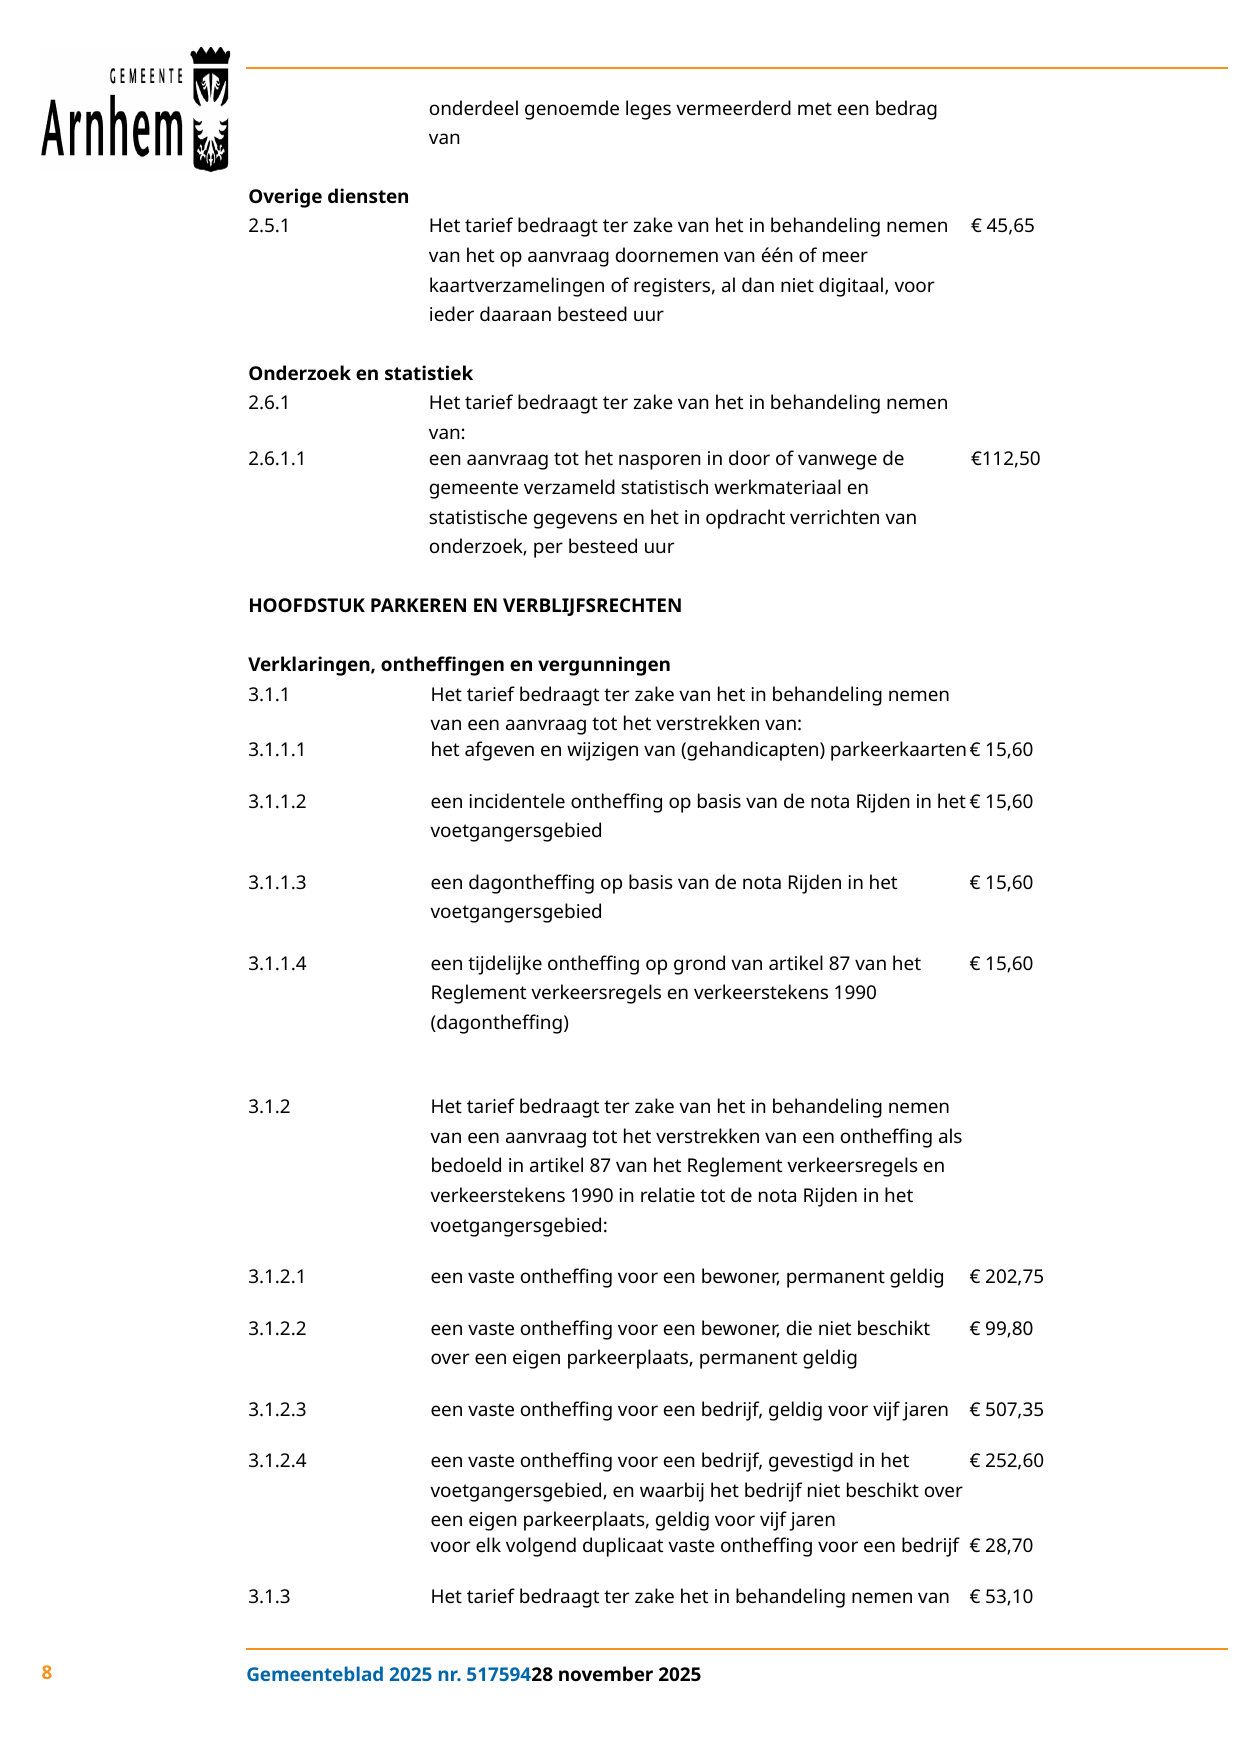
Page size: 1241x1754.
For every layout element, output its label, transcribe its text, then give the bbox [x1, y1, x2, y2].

table_cell 3.1.3 [248, 1584, 430, 1609]
table_cell [248, 1558, 430, 1583]
table_cell [248, 762, 430, 788]
table_cell Het tarief bedraagt ter zake het in behandeling nemen van [430, 1584, 969, 1609]
table_cell [969, 843, 1152, 869]
table_cell [969, 1558, 1152, 1583]
table_cell [969, 1421, 1152, 1447]
table_cell [969, 1370, 1152, 1396]
table_cell 3.1.2.1 [248, 1263, 430, 1289]
table_cell een incidentele ontheffing op basis van de nota Rijden in het voetgangersgebied [430, 788, 969, 843]
table_cell € 507,35 [969, 1396, 1152, 1421]
table_cell [969, 1035, 1152, 1061]
table_header € 45,65 [971, 213, 1152, 327]
text Verklaringen, ontheffingen en vergunningen [248, 651, 1152, 677]
table_header [969, 1094, 1152, 1237]
table_cell [430, 1421, 969, 1447]
table_cell € 15,60 [969, 788, 1152, 843]
table_header Het tarief bedraagt ter zake van het in behandeling nemen van een aanvraag tot het verstrekken van: [430, 681, 969, 736]
table_cell [430, 843, 969, 869]
table_cell € 53,10 [969, 1584, 1152, 1609]
table_cell 3.1.1.2 [248, 788, 430, 843]
table_cell een vaste ontheffing voor een bewoner, permanent geldig [430, 1263, 969, 1289]
table_cell € 252,60 [969, 1447, 1152, 1532]
table_cell een aanvraag tot het nasporen in door of vanwege de gemeente verzameld statistisch werkmateriaal en statistische gegevens en het in opdracht verrichten van onderzoek, per besteed uur [429, 445, 971, 559]
table_cell € 15,60 [969, 869, 1152, 924]
table_cell [969, 1238, 1152, 1263]
table_cell [248, 1421, 430, 1447]
table_cell 3.1.1.3 [248, 869, 430, 924]
table_cell 3.1.1.4 [248, 950, 430, 1035]
table_header Het tarief bedraagt ter zake van het in behandeling nemen van: [429, 390, 971, 445]
table_cell het afgeven en wijzigen van (gehandicapten) parkeerkaarten [430, 736, 969, 762]
table_header Het tarief bedraagt ter zake van het in behandeling nemen van het op aanvraag doornemen van één of meer kaartverzamelingen of registers, al dan niet digitaal, voor ieder daaraan besteed uur [429, 213, 971, 327]
table_header 2.5.1 [248, 213, 429, 327]
table_cell [248, 1289, 430, 1315]
picture [41, 47, 231, 172]
table_cell onderdeel genoemde leges vermeerderd met een bedrag van [429, 95, 971, 150]
table_cell [430, 1289, 969, 1315]
table_header [971, 390, 1152, 445]
table_cell € 28,70 [969, 1532, 1152, 1558]
table_cell een vaste ontheffing voor een bedrijf, geldig voor vijf jaren [430, 1396, 969, 1421]
table_cell [430, 1238, 969, 1263]
table_cell voor elk volgend duplicaat vaste ontheffing voor een bedrijf [430, 1532, 969, 1558]
table_cell € 15,60 [969, 736, 1152, 762]
table_cell 3.1.1.1 [248, 736, 430, 762]
table_cell [248, 1238, 430, 1263]
text HOOFDSTUK PARKEREN EN VERBLIJFSRECHTEN [248, 592, 1152, 618]
table_cell [430, 1558, 969, 1583]
table_cell 2.6.1.1 [248, 445, 429, 559]
table_cell 3.1.2.3 [248, 1396, 430, 1421]
table_cell [248, 924, 430, 950]
table_cell een dagontheffing op basis van de nota Rijden in het voetgangersgebied [430, 869, 969, 924]
table_cell € 202,75 [969, 1263, 1152, 1289]
table_header 2.6.1 [248, 390, 429, 445]
table_cell [969, 924, 1152, 950]
table_cell [248, 1035, 430, 1061]
table_cell [248, 1532, 430, 1558]
table_cell [430, 924, 969, 950]
table_cell een tijdelijke ontheffing op grond van artikel 87 van het Reglement verkeersregels en verkeerstekens 1990 (dagontheffing) [430, 950, 969, 1035]
table_cell een vaste ontheffing voor een bedrijf, gevestigd in het voetgangersgebied, en waarbij het bedrijf niet beschikt over een eigen parkeerplaats, geldig voor vijf jaren [430, 1447, 969, 1532]
table_cell €112,50 [971, 445, 1152, 559]
table_cell [969, 1289, 1152, 1315]
table_cell 3.1.2.2 [248, 1315, 430, 1370]
text Onderzoek en statistiek [248, 360, 1152, 386]
table_cell een vaste ontheffing voor een bewoner, die niet beschikt over een eigen parkeerplaats, permanent geldig [430, 1315, 969, 1370]
table_header Het tarief bedraagt ter zake van het in behandeling nemen van een aanvraag tot het verstrekken van een ontheffing als bedoeld in artikel 87 van het Reglement verkeersregels en verkeerstekens 1990 in relatie tot de nota Rijden in het voetgangersgebied: [430, 1094, 969, 1237]
table_cell € 99,80 [969, 1315, 1152, 1370]
table_cell 3.1.2.4 [248, 1447, 430, 1532]
table_cell [248, 95, 429, 150]
table_cell [430, 1035, 969, 1061]
table_cell [248, 843, 430, 869]
table_cell [430, 762, 969, 788]
table_cell [969, 762, 1152, 788]
table_cell [971, 95, 1152, 150]
table_cell [248, 1370, 430, 1396]
table_header 3.1.1 [248, 681, 430, 736]
table_cell € 15,60 [969, 950, 1152, 1035]
table_header 3.1.2 [248, 1094, 430, 1237]
table_header [969, 681, 1152, 736]
text Overige diensten [248, 183, 1152, 209]
table_cell [430, 1370, 969, 1396]
